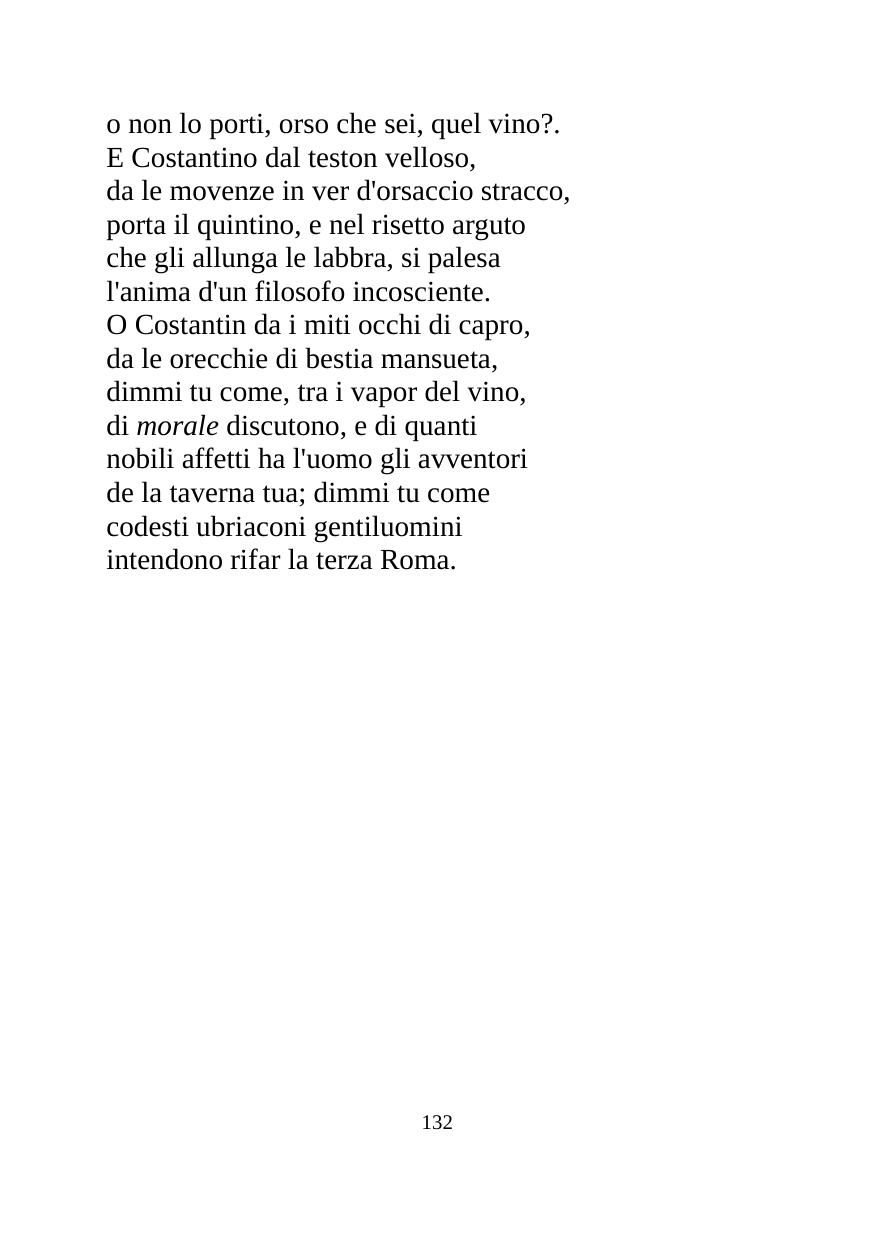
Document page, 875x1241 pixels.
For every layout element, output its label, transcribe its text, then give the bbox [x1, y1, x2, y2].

text nobili affetti ha l'uomo gli avventori [106, 442, 768, 475]
text da le movenze in ver d'orsaccio stracco, [106, 173, 768, 207]
text de la taverna tua; dimmi tu come [106, 475, 768, 509]
text porta il quintino, e nel risetto arguto [106, 207, 768, 240]
text da le orecchie di bestia mansueta, [106, 341, 768, 374]
text dimmi tu come, tra i vapor del vino, [106, 374, 768, 408]
text che gli allunga le labbra, si palesa [106, 240, 768, 274]
text O Costantin da i miti occhi di capro, [106, 307, 768, 341]
text o non lo porti, orso che sei, quel vino?. [106, 106, 768, 140]
text di morale discutono, e di quanti [106, 408, 768, 442]
text codesti ubriaconi gentiluomini [106, 509, 768, 542]
text l'anima d'un filosofo incosciente. [106, 274, 768, 307]
text E Costantino dal teston velloso, [106, 140, 768, 173]
text intendono rifar la terza Roma. [106, 542, 768, 576]
